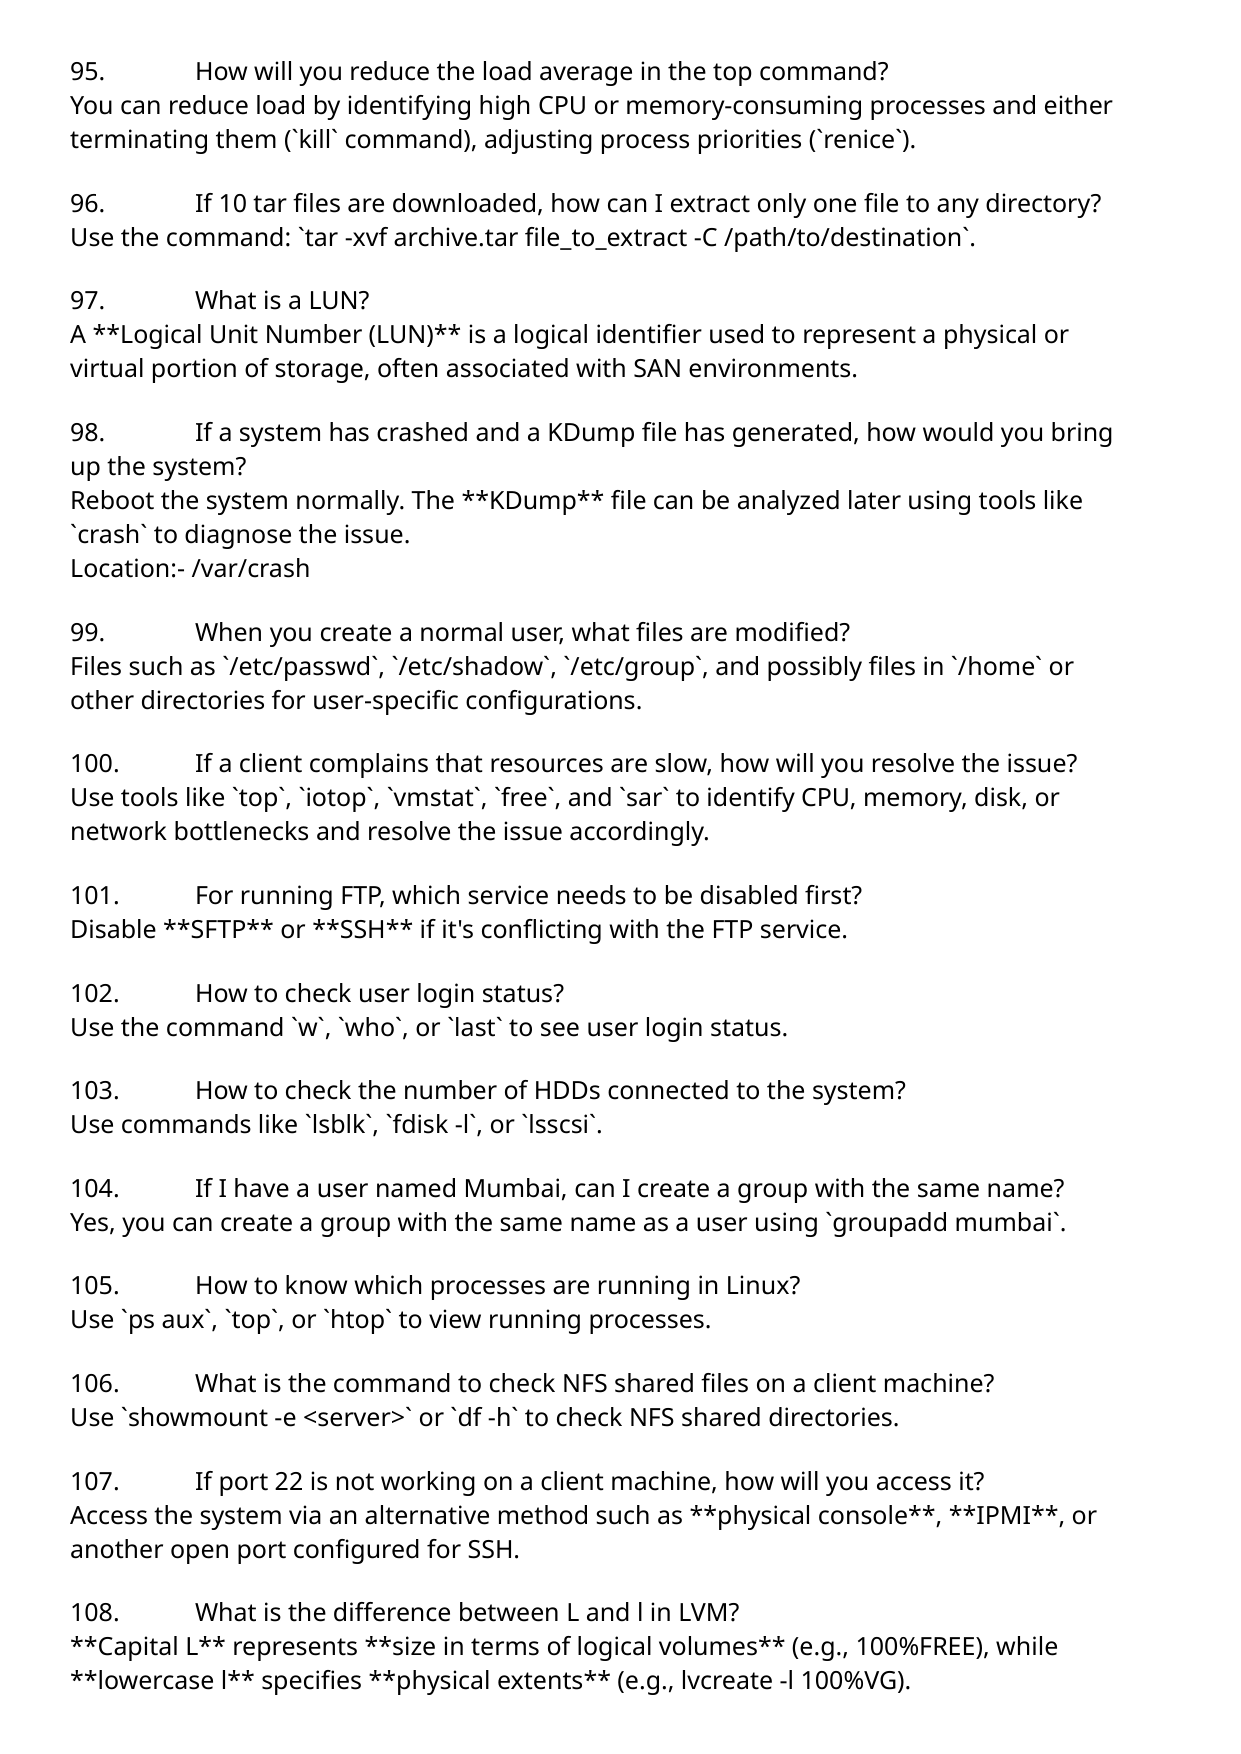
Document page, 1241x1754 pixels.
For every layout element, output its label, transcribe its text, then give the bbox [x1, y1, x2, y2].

list If port 22 is not working on a client machine, how will you access it? Access the system via an alternative method such as **physical console**, **IPMI**, or another open port configured for SSH. [70, 1463, 1129, 1565]
list If a client complains that resources are slow, how will you resolve the issue? Use tools like `top`, `iotop`, `vmstat`, `free`, and `sar` to identify CPU, memory, disk, or network bottlenecks and resolve the issue accordingly. [70, 746, 1129, 848]
list If 10 tar files are downloaded, how can I extract only one file to any directory? Use the command: `tar -xvf archive.tar file_to_extract -C /path/to/destination`. [70, 185, 1129, 253]
list For running FTP, which service needs to be disabled first? Disable **SFTP** or **SSH** if it's conflicting with the FTP service. [70, 878, 1129, 946]
list When you create a normal user, what files are modified? Files such as `/etc/passwd`, `/etc/shadow`, `/etc/group`, and possibly files in `/home` or other directories for user-specific configurations. [70, 614, 1129, 716]
list What is the difference between L and l in LVM? **Capital L** represents **size in terms of logical volumes** (e.g., 100%FREE), while **lowercase l** specifies **physical extents** (e.g., lvcreate -l 100%VG). [70, 1595, 1129, 1697]
list How will you reduce the load average in the top command? You can reduce load by identifying high CPU or memory-consuming processes and either terminating them (`kill` command), adjusting process priorities (`renice`). [70, 53, 1129, 156]
list How to know which processes are running in Linux? Use `ps aux`, `top`, or `htop` to view running processes. [70, 1268, 1129, 1336]
list If a system has crashed and a KDump file has generated, how would you bring up the system? Reboot the system normally. The **KDump** file can be analyzed later using tools like `crash` to diagnose the issue. Location:- /var/crash [70, 414, 1129, 585]
list How to check user login status? Use the command `w`, `who`, or `last` to see user login status. [70, 975, 1129, 1043]
list If I have a user named Mumbai, can I create a group with the same name? Yes, you can create a group with the same name as a user using `groupadd mumbai`. [70, 1170, 1129, 1238]
list How to check the number of HDDs connected to the system? Use commands like `lsblk`, `fdisk -l`, or `lsscsi`. [70, 1073, 1129, 1141]
list What is the command to check NFS shared files on a client machine? Use `showmount -e <server>` or `df -h` to check NFS shared directories. [70, 1366, 1129, 1434]
list What is a LUN? A **Logical Unit Number (LUN)** is a logical identifier used to represent a physical or virtual portion of storage, often associated with SAN environments. [70, 283, 1129, 385]
